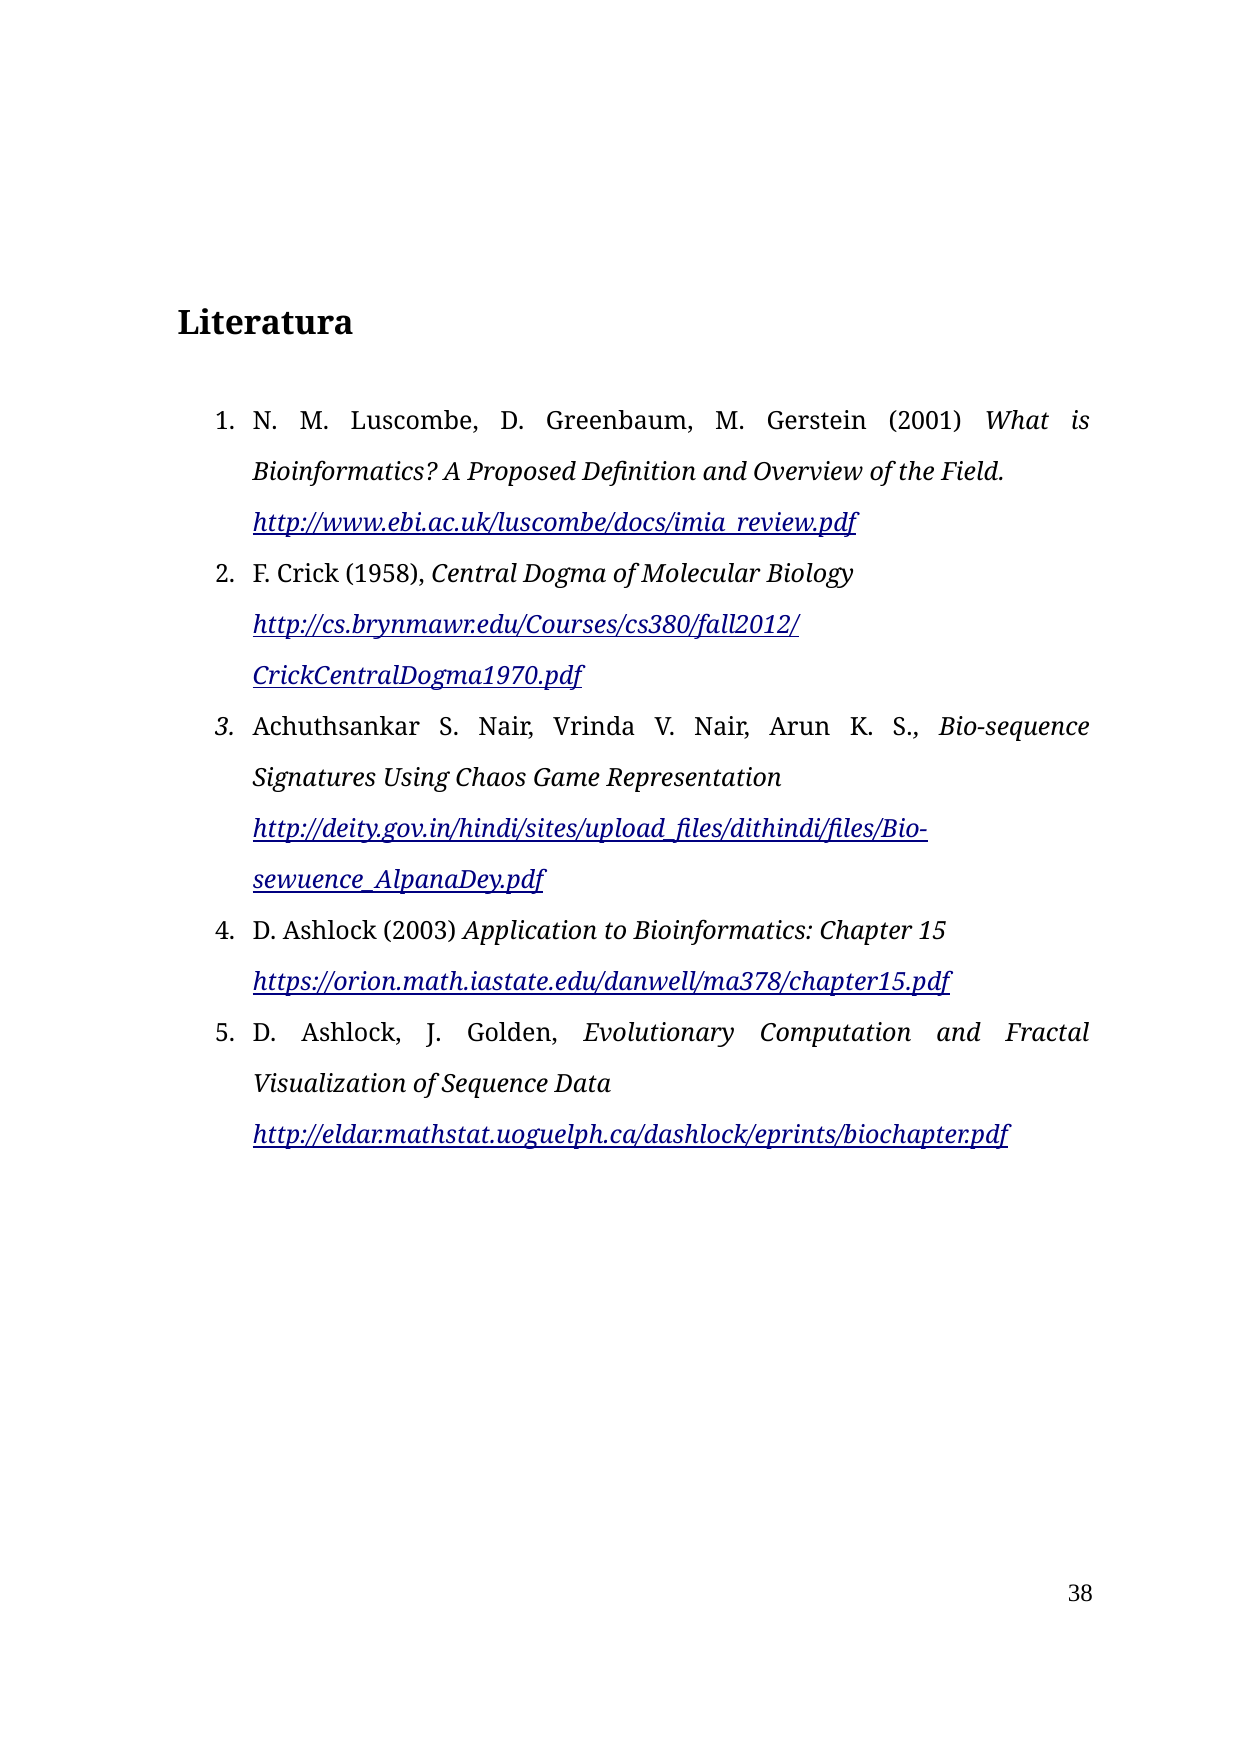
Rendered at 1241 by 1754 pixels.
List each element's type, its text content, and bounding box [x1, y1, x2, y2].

subtitle Literatura [177, 299, 1093, 344]
list http://deity.gov.in/hindi/sites/upload_files/dithindi/files/Bio-sewuence_AlpanaDey.pdf [215, 811, 1093, 896]
list http://eldar.mathstat.uoguelph.ca/dashlock/eprints/biochapter.pdf [215, 1117, 1093, 1151]
list http://cs.brynmawr.edu/Courses/cs380/fall2012/CrickCentralDogma1970.pdf [215, 607, 1093, 692]
list https://orion.math.iastate.edu/danwell/ma378/chapter15.pdf [215, 964, 1093, 998]
list http://www.ebi.ac.uk/luscombe/docs/imia_review.pdf [215, 505, 1093, 539]
list D. Ashlock (2003) Application to Bioinformatics: Chapter 15 [215, 913, 1093, 947]
list Achuthsankar S. Nair, Vrinda V. Nair, Arun K. S., Bio-sequence Signatures Using Chaos Game Representation [215, 709, 1093, 794]
list N. M. Luscombe, D. Greenbaum, M. Gerstein (2001) What is Bioinformatics? A Proposed Definition and Overview of the Field. [215, 403, 1093, 488]
list F. Crick (1958), Central Dogma of Molecular Biology [215, 556, 1093, 590]
list D. Ashlock, J. Golden, Evolutionary Computation and Fractal Visualization of Sequence Data [215, 1015, 1093, 1100]
